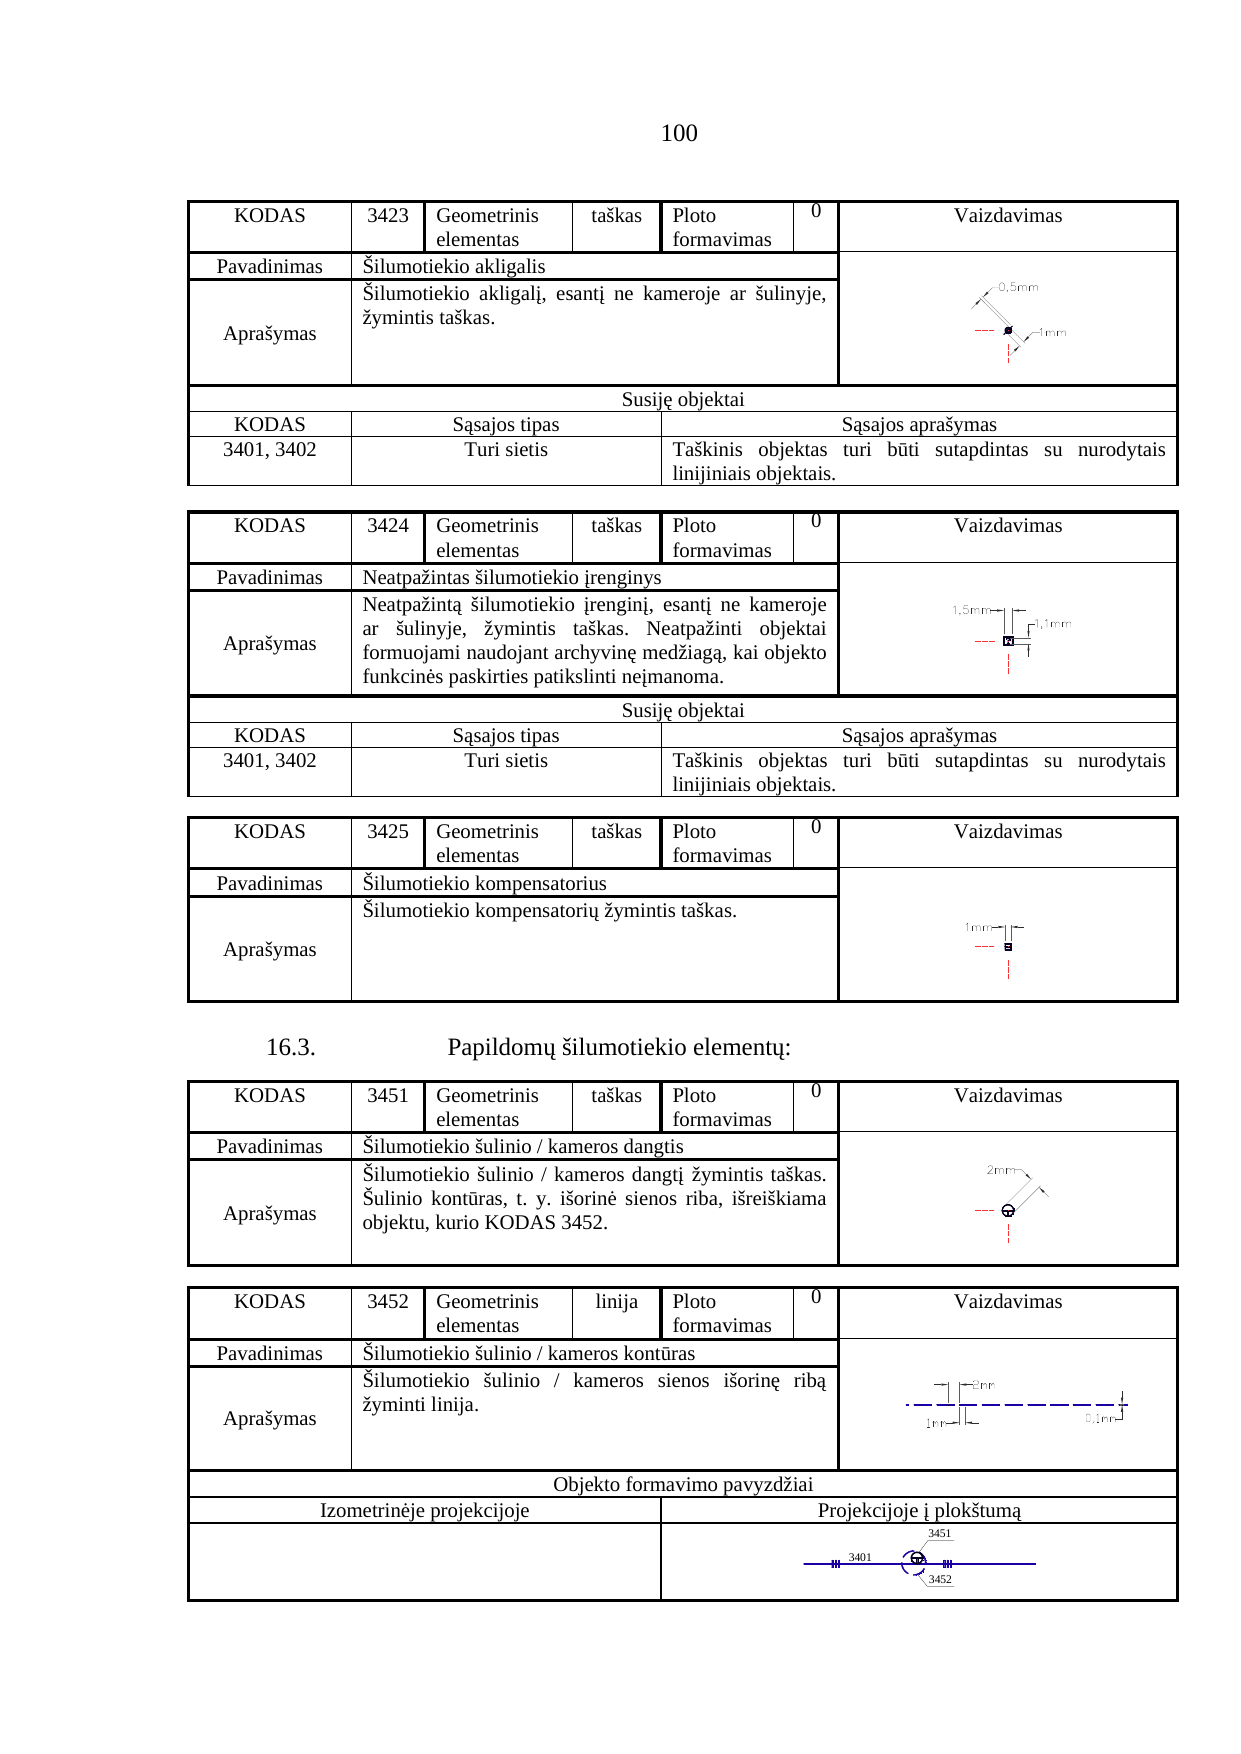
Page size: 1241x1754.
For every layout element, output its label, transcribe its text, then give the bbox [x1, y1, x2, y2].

table_cell Neatpažintas šilumotiekio įrenginys [352, 565, 837, 589]
table_cell Turi sietis [352, 748, 661, 796]
table_cell Pavadinimas [190, 1134, 351, 1158]
table_cell Sąsajos tipas [352, 723, 661, 747]
table_cell Šilumotiekio šulinio / kameros kontūras [352, 1341, 837, 1365]
text 16.3. Papildomų šilumotiekio elementų: [177, 1032, 1181, 1061]
table_header taškas [573, 203, 659, 251]
table_header KODAS [190, 203, 351, 251]
table_header Geometrinis elementas [426, 1083, 572, 1131]
table_cell Pavadinimas [190, 254, 351, 278]
table_cell [840, 252, 1176, 384]
table_cell Aprašymas [190, 1161, 351, 1264]
table_cell Pavadinimas [190, 1341, 351, 1365]
table_cell Turi sietis [352, 437, 661, 485]
table_cell Susiję objektai [190, 698, 1176, 722]
table_cell 3401, 3402 [190, 437, 351, 485]
table_header Ploto formavimas [663, 1083, 793, 1131]
table_header taškas [573, 514, 659, 562]
table_header taškas [573, 819, 659, 867]
table_header Ploto formavimas [663, 1289, 793, 1337]
table_header Geometrinis elementas [426, 1289, 572, 1337]
table_header Vaizdavimas [840, 819, 1176, 867]
table_cell Taškinis objektas turi būti sutapdintas su nurodytais linijiniais objektais. [662, 748, 1176, 796]
table_cell Šilumotiekio šulinio / kameros dangtis [352, 1134, 837, 1158]
table_cell [840, 1339, 1176, 1469]
table_cell Aprašymas [190, 1368, 351, 1469]
table_header 3425 [352, 819, 423, 867]
table_cell 3401, 3402 [190, 748, 351, 796]
table_cell [840, 868, 1176, 1000]
table_cell Sąsajos aprašymas [662, 723, 1176, 747]
table_cell Sąsajos aprašymas [662, 412, 1176, 436]
table_header Vaizdavimas [840, 203, 1176, 251]
table_header KODAS [190, 1289, 351, 1337]
table_header 3452 [352, 1289, 423, 1337]
table_cell Pavadinimas [190, 565, 351, 589]
table_header  [794, 1083, 837, 1131]
table_cell Šilumotiekio šulinio / kameros sienos išorinę ribą žyminti linija. [352, 1368, 837, 1469]
table_cell Objekto formavimo pavyzdžiai [190, 1472, 1176, 1496]
table_cell Taškinis objektas turi būti sutapdintas su nurodytais linijiniais objektais. [662, 437, 1176, 485]
table_cell Susiję objektai [190, 387, 1176, 411]
table_header Vaizdavimas [840, 514, 1176, 562]
table_header  [794, 819, 837, 867]
table_cell KODAS [190, 723, 351, 747]
table_header Vaizdavimas [840, 1083, 1176, 1131]
table_header 3423 [352, 203, 423, 251]
table_cell Šilumotiekio šulinio / kameros dangtį žymintis taškas. Šulinio kontūras, t. y. išorinė sienos riba, išreiškiama objektu, kurio KODAS 3452. [352, 1161, 837, 1264]
table_header KODAS [190, 1083, 351, 1131]
table_cell Izometrinėje projekcijoje [190, 1498, 660, 1522]
table_header  [794, 203, 837, 251]
table_header KODAS [190, 514, 351, 562]
table_cell Šilumotiekio akligalis [352, 254, 837, 278]
table_cell Šilumotiekio kompensatorių žymintis taškas. [352, 898, 837, 1000]
table_header Vaizdavimas [840, 1289, 1176, 1337]
table_header Ploto formavimas [663, 819, 793, 867]
table_header Geometrinis elementas [426, 203, 572, 251]
table_header Ploto formavimas [663, 203, 793, 251]
table_cell [662, 1524, 1176, 1599]
table_cell [190, 1524, 660, 1599]
table_header KODAS [190, 819, 351, 867]
table_cell [840, 1132, 1176, 1264]
table_header  [794, 514, 837, 562]
table_cell Pavadinimas [190, 870, 351, 894]
table_cell Aprašymas [190, 898, 351, 1000]
table_cell Sąsajos tipas [352, 412, 661, 436]
table_header linija [573, 1289, 659, 1337]
table_header 3424 [352, 514, 423, 562]
table_cell Aprašymas [190, 281, 351, 384]
table_header taškas [573, 1083, 659, 1131]
table_cell Aprašymas [190, 592, 351, 694]
table_cell KODAS [190, 412, 351, 436]
table_header Ploto formavimas [663, 514, 793, 562]
table_cell Projekcijoje į plokštumą [662, 1498, 1176, 1522]
table_cell [840, 563, 1176, 694]
table_cell Šilumotiekio akligalį, esantį ne kameroje ar šulinyje, žymintis taškas. [352, 281, 837, 384]
table_header Geometrinis elementas [426, 514, 572, 562]
table_header Geometrinis elementas [426, 819, 572, 867]
table_header  [794, 1289, 837, 1337]
table_header 3451 [352, 1083, 423, 1131]
table_cell Šilumotiekio kompensatorius [352, 870, 837, 894]
table_cell Neatpažintą šilumotiekio įrenginį, esantį ne kameroje ar šulinyje, žymintis taškas. Neatpažinti objektai formuojami naudojant archyvinę medžiagą, kai objekto funkcinės paskirties patikslinti neįmanoma. [352, 592, 837, 694]
